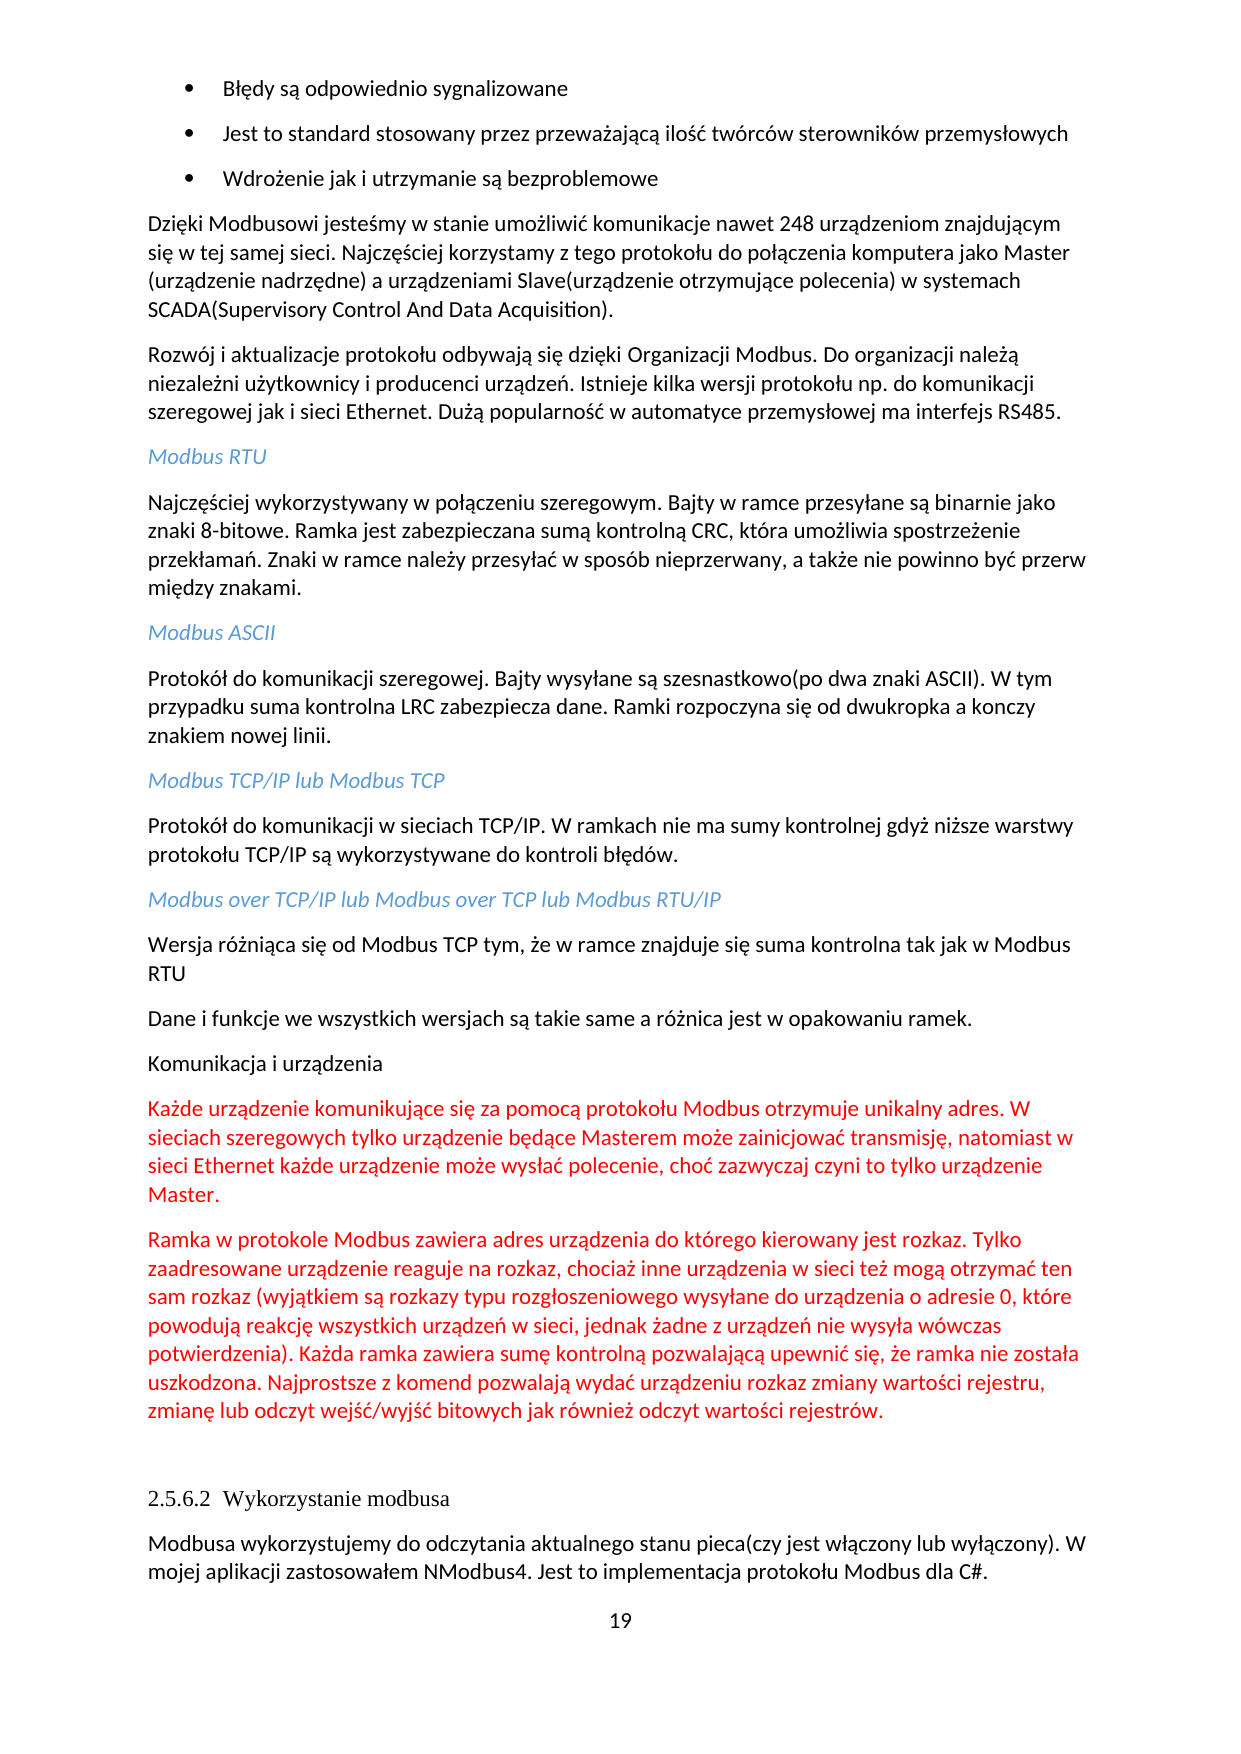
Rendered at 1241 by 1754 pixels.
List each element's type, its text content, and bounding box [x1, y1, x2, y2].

text Modbus RTU [148, 442, 1093, 471]
text Wersja różniąca się od Modbus TCP tym, że w ramce znajduje się suma kontrolna tak jak w Modbus RTU [148, 930, 1093, 987]
text Każde urządzenie komunikujące się za pomocą protokołu Modbus otrzymuje unikalny adres. W sieciach szeregowych tylko urządzenie będące Masterem może zainicjować transmisję, natomiast w sieci Ethernet każde urządzenie może wysłać polecenie, choć zazwyczaj czyni to tylko urządzenie Master. [148, 1094, 1093, 1208]
text Protokół do komunikacji szeregowej. Bajty wysyłane są szesnastkowo(po dwa znaki ASCII). W tym przypadku suma kontrolna LRC zabezpiecza dane. Ramki rozpoczyna się od dwukropka a konczy znakiem nowej linii. [148, 664, 1093, 749]
list Błędy są odpowiednio sygnalizowane [185, 74, 1093, 102]
text Rozwój i aktualizacje protokołu odbywają się dzięki Organizacji Modbus. Do organizacji należą niezależni użytkownicy i producenci urządzeń. Istnieje kilka wersji protokołu np. do komunikacji szeregowej jak i sieci Ethernet. Dużą popularność w automatyce przemysłowej ma interfejs RS485. [148, 340, 1093, 425]
text Komunikacja i urządzenia [148, 1049, 1093, 1077]
text Dzięki Modbusowi jesteśmy w stanie umożliwić komunikacje nawet 248 urządzeniom znajdującym się w tej samej sieci. Najczęściej korzystamy z tego protokołu do połączenia komputera jako Master (urządzenie nadrzędne) a urządzeniami Slave(urządzenie otrzymujące polecenia) w systemach SCADA(Supervisory Control And Data Acquisition). [148, 209, 1093, 323]
text Protokół do komunikacji w sieciach TCP/IP. W ramkach nie ma sumy kontrolnej gdyż niższe warstwy protokołu TCP/IP są wykorzystywane do kontroli błędów. [148, 811, 1093, 868]
text Modbusa wykorzystujemy do odczytania aktualnego stanu pieca(czy jest włączony lub wyłączony). W mojej aplikacji zastosowałem NModbus4. Jest to implementacja protokołu Modbus dla C#. [148, 1529, 1093, 1586]
text Modbus ASCII [148, 618, 1093, 647]
text Najczęściej wykorzystywany w połączeniu szeregowym. Bajty w ramce przesyłane są binarnie jako znaki 8-bitowe. Ramka jest zabezpieczana sumą kontrolną CRC, która umożliwia spostrzeżenie przekłamań. Znaki w ramce należy przesyłać w sposób nieprzerwany, a także nie powinno być przerw między znakami. [148, 488, 1093, 601]
list Wdrożenie jak i utrzymanie są bezproblemowe [185, 164, 1093, 192]
list Wykorzystanie modbusa [148, 1485, 1093, 1512]
text Modbus over TCP/IP lub Modbus over TCP lub Modbus RTU/IP [148, 885, 1093, 913]
list Jest to standard stosowany przez przeważającą ilość twórców sterowników przemysłowych [185, 119, 1093, 147]
text Modbus TCP/IP lub Modbus TCP [148, 766, 1093, 794]
text Ramka w protokole Modbus zawiera adres urządzenia do którego kierowany jest rozkaz. Tylko zaadresowane urządzenie reaguje na rozkaz, chociaż inne urządzenia w sieci też mogą otrzymać ten sam rozkaz (wyjątkiem są rozkazy typu rozgłoszeniowego wysyłane do urządzenia o adresie 0, które powodują reakcję wszystkich urządzeń w sieci, jednak żadne z urządzeń nie wysyła wówczas potwierdzenia). Każda ramka zawiera sumę kontrolną pozwalającą upewnić się, że ramka nie została uszkodzona. Najprostsze z komend pozwalają wydać urządzeniu rozkaz zmiany wartości rejestru, zmianę lub odczyt wejść/wyjść bitowych jak również odczyt wartości rejestrów. [148, 1225, 1093, 1424]
text Dane i funkcje we wszystkich wersjach są takie same a różnica jest w opakowaniu ramek. [148, 1004, 1093, 1032]
